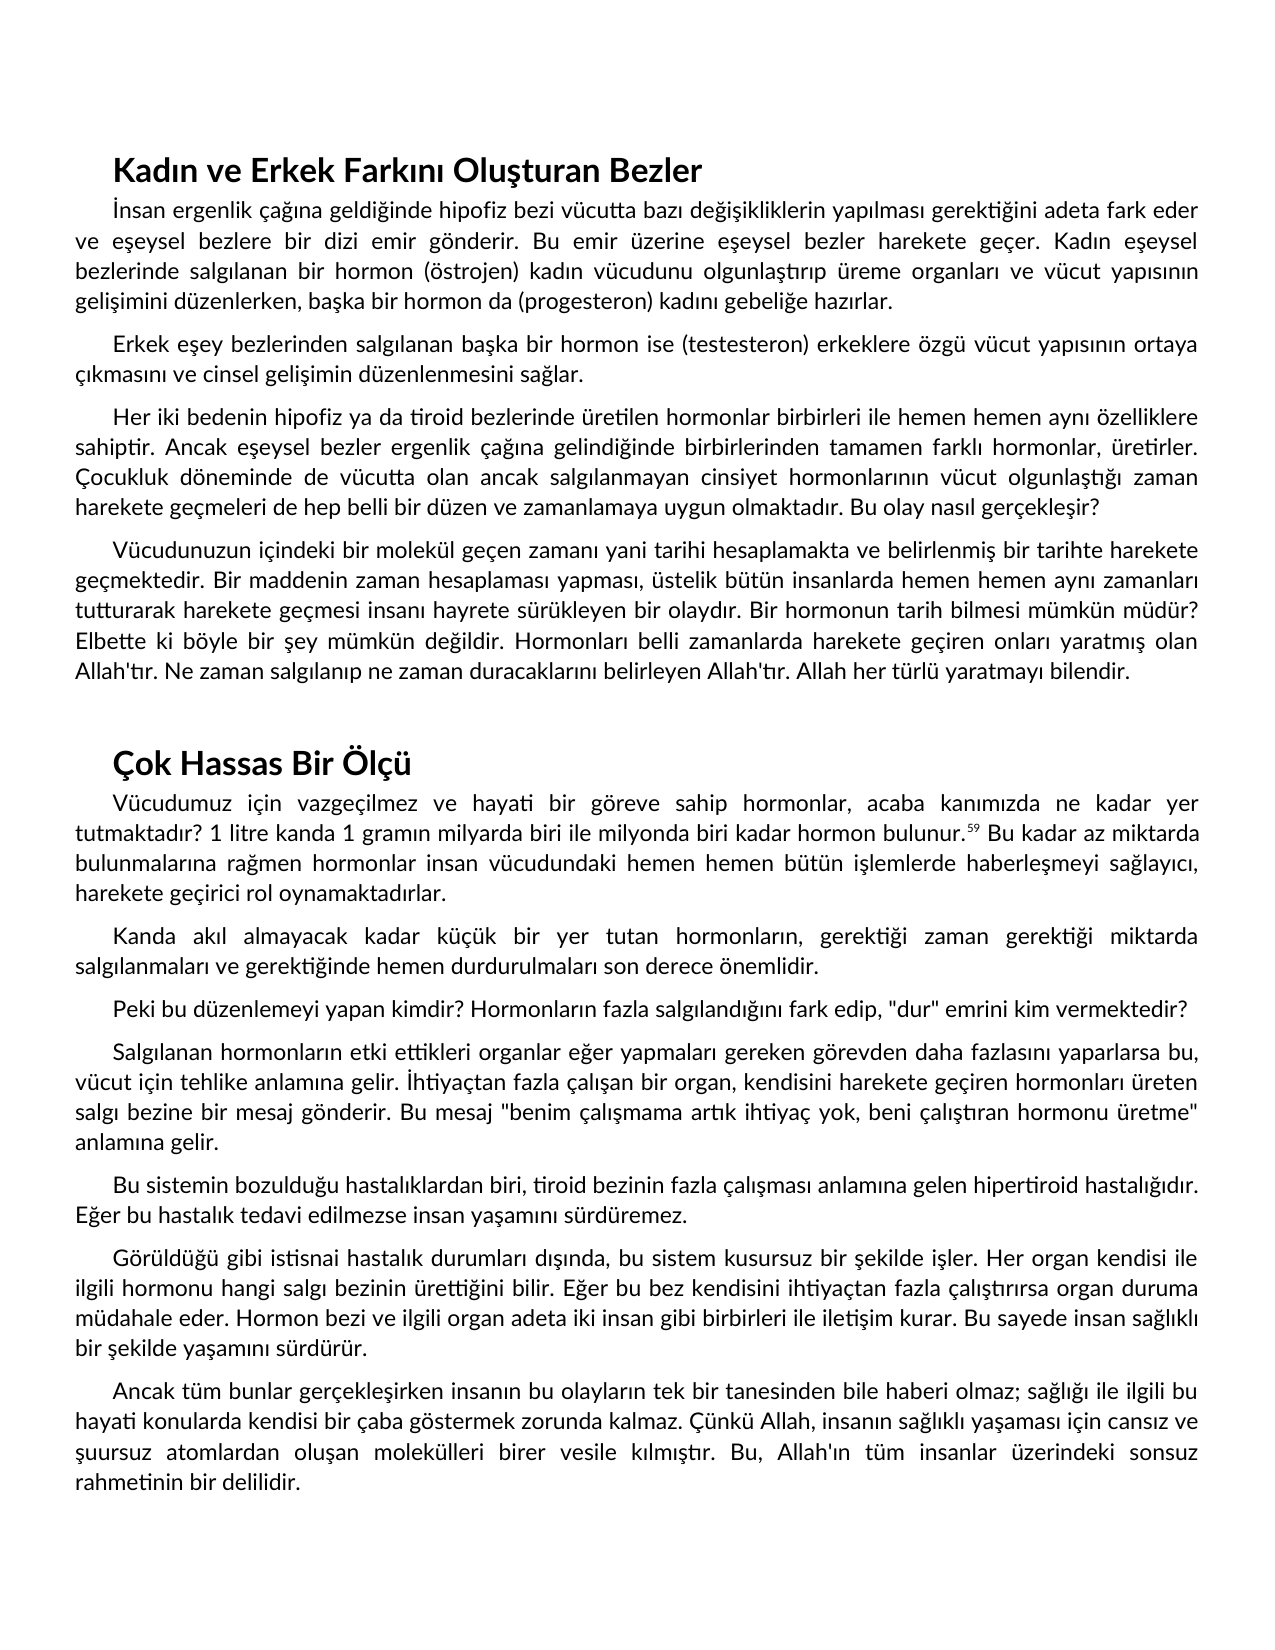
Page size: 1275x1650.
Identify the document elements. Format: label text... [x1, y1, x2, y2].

subtitle Kadın ve Erkek Farkını Oluşturan Bezler [112, 150, 1200, 190]
text Peki bu düzenlemeyi yapan kimdir? Hormonların fazla salgılandığını fark edip, "dur" emrini kim vermektedir? [75, 994, 1200, 1022]
text Kanda akıl almayacak kadar küçük bir yer tutan hormonların, gerektiği zaman gerektiği miktarda salgılanmaları ve gerektiğinde hemen durdurulmaları son derece önemlidir. [75, 922, 1200, 979]
text Görüldüğü gibi istisnai hastalık durumları dışında, bu sistem kusursuz bir şekilde işler. Her organ kendisi ile ilgili hormonu hangi salgı bezinin ürettiğini bilir. Eğer bu bez kendisini ihtiyaçtan fazla çalıştırırsa organ duruma müdahale eder. Hormon bezi ve ilgili organ adeta iki insan gibi birbirleri ile iletişim kurar. Bu sayede insan sağlıklı bir şekilde yaşamını sürdürür. [75, 1243, 1200, 1362]
text Ancak tüm bunlar gerçekleşirken insanın bu olayların tek bir tanesinden bile haberi olmaz; sağlığı ile ilgili bu hayati konularda kendisi bir çaba göstermek zorunda kalmaz. Çünkü Allah, insanın sağlıklı yaşaması için cansız ve şuursuz atomlardan oluşan molekülleri birer vesile kılmıştır. Bu, Allah'ın tüm insanlar üzerindeki sonsuz rahmetinin bir delilidir. [75, 1377, 1200, 1495]
text Bu sistemin bozulduğu hastalıklardan biri, tiroid bezinin fazla çalışması anlamına gelen hipertiroid hastalığıdır. Eğer bu hastalık tedavi edilmezse insan yaşamını sürdüremez. [75, 1171, 1200, 1228]
text Vücudunuzun içindeki bir molekül geçen zamanı yani tarihi hesaplamakta ve belirlenmiş bir tarihte harekete geçmektedir. Bir maddenin zaman hesaplaması yapması, üstelik bütün insanlarda hemen hemen aynı zamanları tutturarak harekete geçmesi insanı hayrete sürükleyen bir olaydır. Bir hormonun tarih bilmesi mümkün müdür? Elbette ki böyle bir şey mümkün değildir. Hormonları belli zamanlarda harekete geçiren onları yaratmış olan Allah'tır. Ne zaman salgılanıp ne zaman duracaklarını belirleyen Allah'tır. Allah her türlü yaratmayı bilendir. [75, 536, 1200, 684]
subtitle Çok Hassas Bir Ölçü [112, 742, 1200, 782]
text Erkek eşey bezlerinden salgılanan başka bir hormon ise (testesteron) erkeklere özgü vücut yapısının ortaya çıkmasını ve cinsel gelişimin düzenlenmesini sağlar. [75, 329, 1200, 387]
text Her iki bedenin hipofiz ya da tiroid bezlerinde üretilen hormonlar birbirleri ile hemen hemen aynı özelliklere sahiptir. Ancak eşeysel bezler ergenlik çağına gelindiğinde birbirlerinden tamamen farklı hormonlar, üretirler. Çocukluk döneminde de vücutta olan ancak salgılanmayan cinsiyet hormonlarının vücut olgunlaştığı zaman harekete geçmeleri de hep belli bir düzen ve zamanlamaya uygun olmaktadır. Bu olay nasıl gerçekleşir? [75, 402, 1200, 521]
text Vücudumuz için vazgeçilmez ve hayati bir göreve sahip hormonlar, acaba kanımızda ne kadar yer tutmaktadır? 1 litre kanda 1 gramın milyarda biri ile milyonda biri kadar hormon bulunur.59 Bu kadar az miktarda bulunmalarına rağmen hormonlar insan vücudundaki hemen hemen bütün işlemlerde haberleşmeyi sağlayıcı, harekete geçirici rol oynamaktadırlar. [75, 788, 1200, 906]
text İnsan ergenlik çağına geldiğinde hipofiz bezi vücutta bazı değişikliklerin yapılması gerektiğini adeta fark eder ve eşeysel bezlere bir dizi emir gönderir. Bu emir üzerine eşeysel bezler harekete geçer. Kadın eşeysel bezlerinde salgılanan bir hormon (östrojen) kadın vücudunu olgunlaştırıp üreme organları ve vücut yapısının gelişimini düzenlerken, başka bir hormon da (progesteron) kadını gebeliğe hazırlar. [75, 196, 1200, 314]
text Salgılanan hormonların etki ettikleri organlar eğer yapmaları gereken görevden daha fazlasını yaparlarsa bu, vücut için tehlike anlamına gelir. İhtiyaçtan fazla çalışan bir organ, kendisini harekete geçiren hormonları üreten salgı bezine bir mesaj gönderir. Bu mesaj "benim çalışmama artık ihtiyaç yok, beni çalıştıran hormonu üretme" anlamına gelir. [75, 1037, 1200, 1155]
